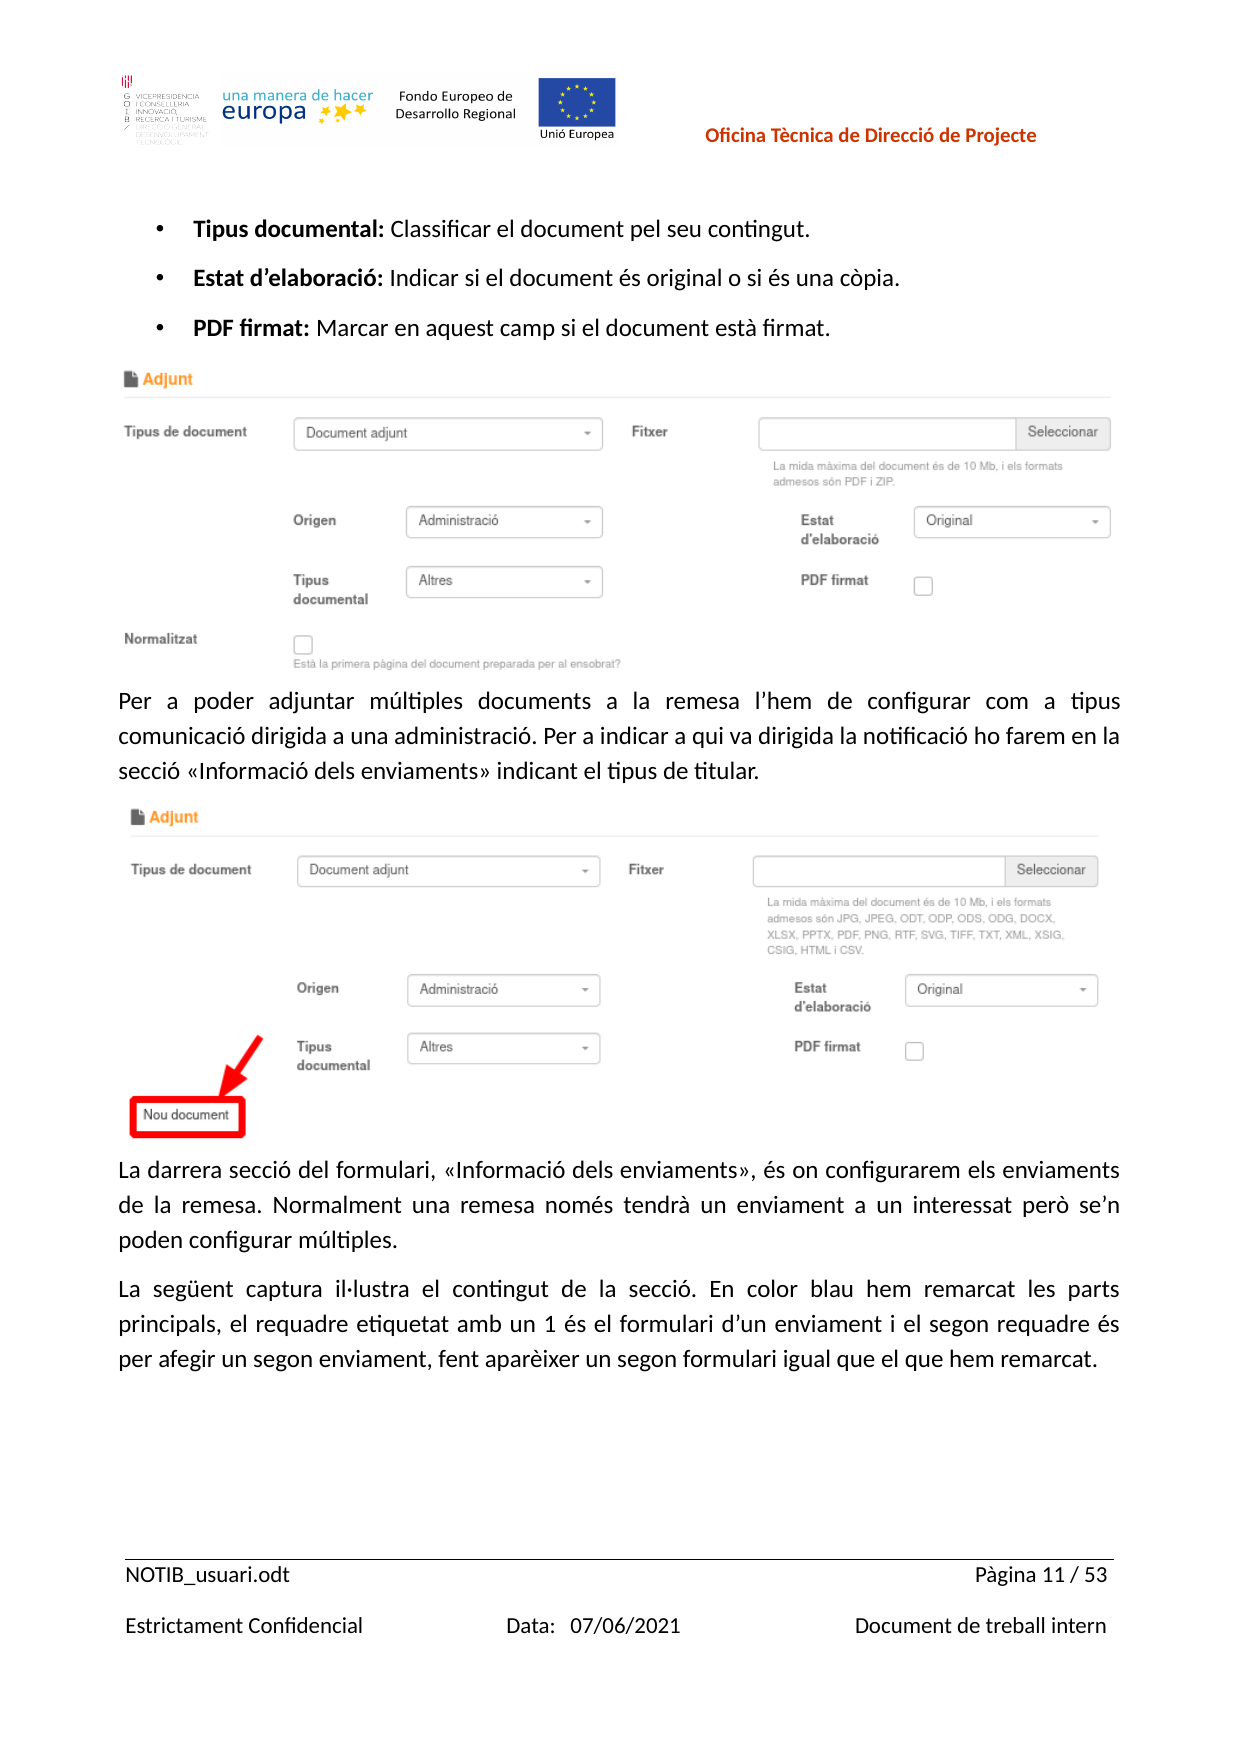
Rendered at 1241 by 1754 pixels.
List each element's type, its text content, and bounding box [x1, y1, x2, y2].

text Per a poder adjuntar múltiples documents a la remesa l’hem de configurar com a tipus comunicació dirigida a una administració. Per a indicar a qui va dirigida la notificació ho farem en la secció «Informació dels enviaments» indicant el tipus de titular. [118, 681, 1122, 785]
picture [118, 361, 1123, 681]
list Estat d’elaboració: Indicar si el document és original o si és una còpia. [156, 263, 1122, 293]
list PDF firmat: Marcar en aquest camp si el document està firmat. [156, 312, 1122, 343]
text La següent captura il·lustra el contingut de la secció. En color blau hem remarcat les parts principals, el requadre etiquetat amb un 1 és el formulari d’un enviament i el segon requadre és per afegir un segon enviament, fent aparèixer un segon formulari igual que el que hem remarcat. [118, 1274, 1122, 1374]
picture [118, 804, 1123, 1150]
picture [118, 73, 213, 147]
picture [219, 73, 621, 147]
list Tipus documental: Classificar el document pel seu contingut. [156, 213, 1122, 243]
text La darrera secció del formulari, «Informació dels enviaments», és on configurarem els enviaments de la remesa. Normalment una remesa només tendrà un enviament a un interessat però se’n poden configurar múltiples. [118, 1150, 1122, 1254]
